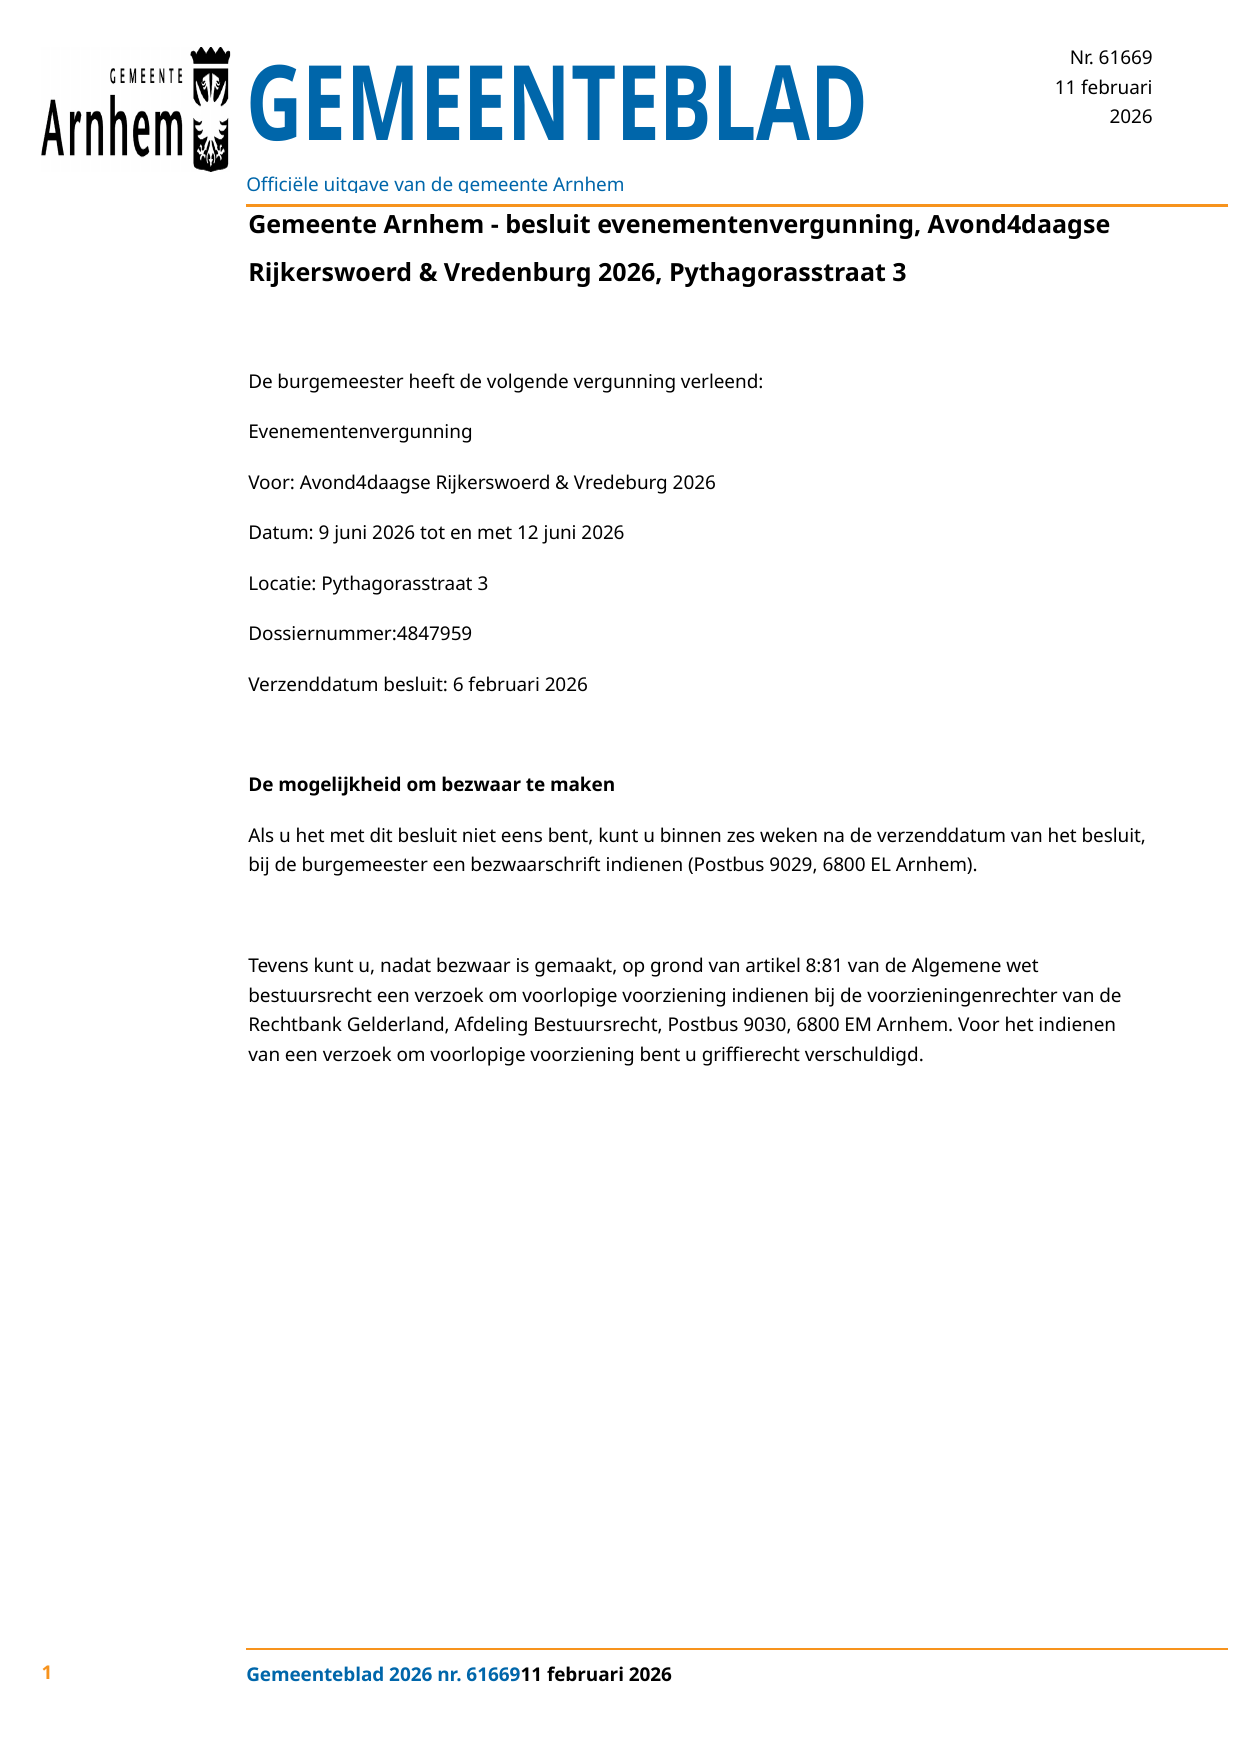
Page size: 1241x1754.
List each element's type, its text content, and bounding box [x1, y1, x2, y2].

text Datum: 9 juni 2026 tot en met 12 juni 2026 [248, 519, 1152, 545]
picture [41, 47, 231, 172]
text Voor: Avond4daagse Rijkerswoerd & Vredeburg 2026 [248, 469, 1152, 495]
text Tevens kunt u, nadat bezwaar is gemaakt, op grond van artikel 8:81 van de Algemene wet bestuursrecht een verzoek om voorlopige voorziening indienen bij de voorzieningenrechter van de Rechtbank Gelderland, Afdeling Bestuursrecht, Postbus 9030, 6800 EM Arnhem. Voor het indienen van een verzoek om voorlopige voorziening bent u griffierecht verschuldigd. [248, 952, 1152, 1067]
text Evenementenvergunning [248, 419, 1152, 444]
text Locatie: Pythagorasstraat 3 [248, 570, 1152, 596]
text Verzenddatum besluit: 6 februari 2026 [248, 671, 1152, 697]
text De burgemeester heeft de volgende vergunning verleend: [248, 368, 1152, 394]
text De mogelijkheid om bezwaar te maken [248, 772, 1152, 797]
text Dossiernummer:4847959 [248, 620, 1152, 646]
text Als u het met dit besluit niet eens bent, kunt u binnen zes weken na de verzenddatum van het besluit, bij de burgemeester een bezwaarschrift indienen (Postbus 9029, 6800 EL Arnhem). [248, 822, 1152, 877]
text Gemeente Arnhem - besluit evenementenvergunning, Avond4daagse Rijkerswoerd & Vredenburg 2026, Pythagorasstraat 3 [248, 207, 1152, 288]
